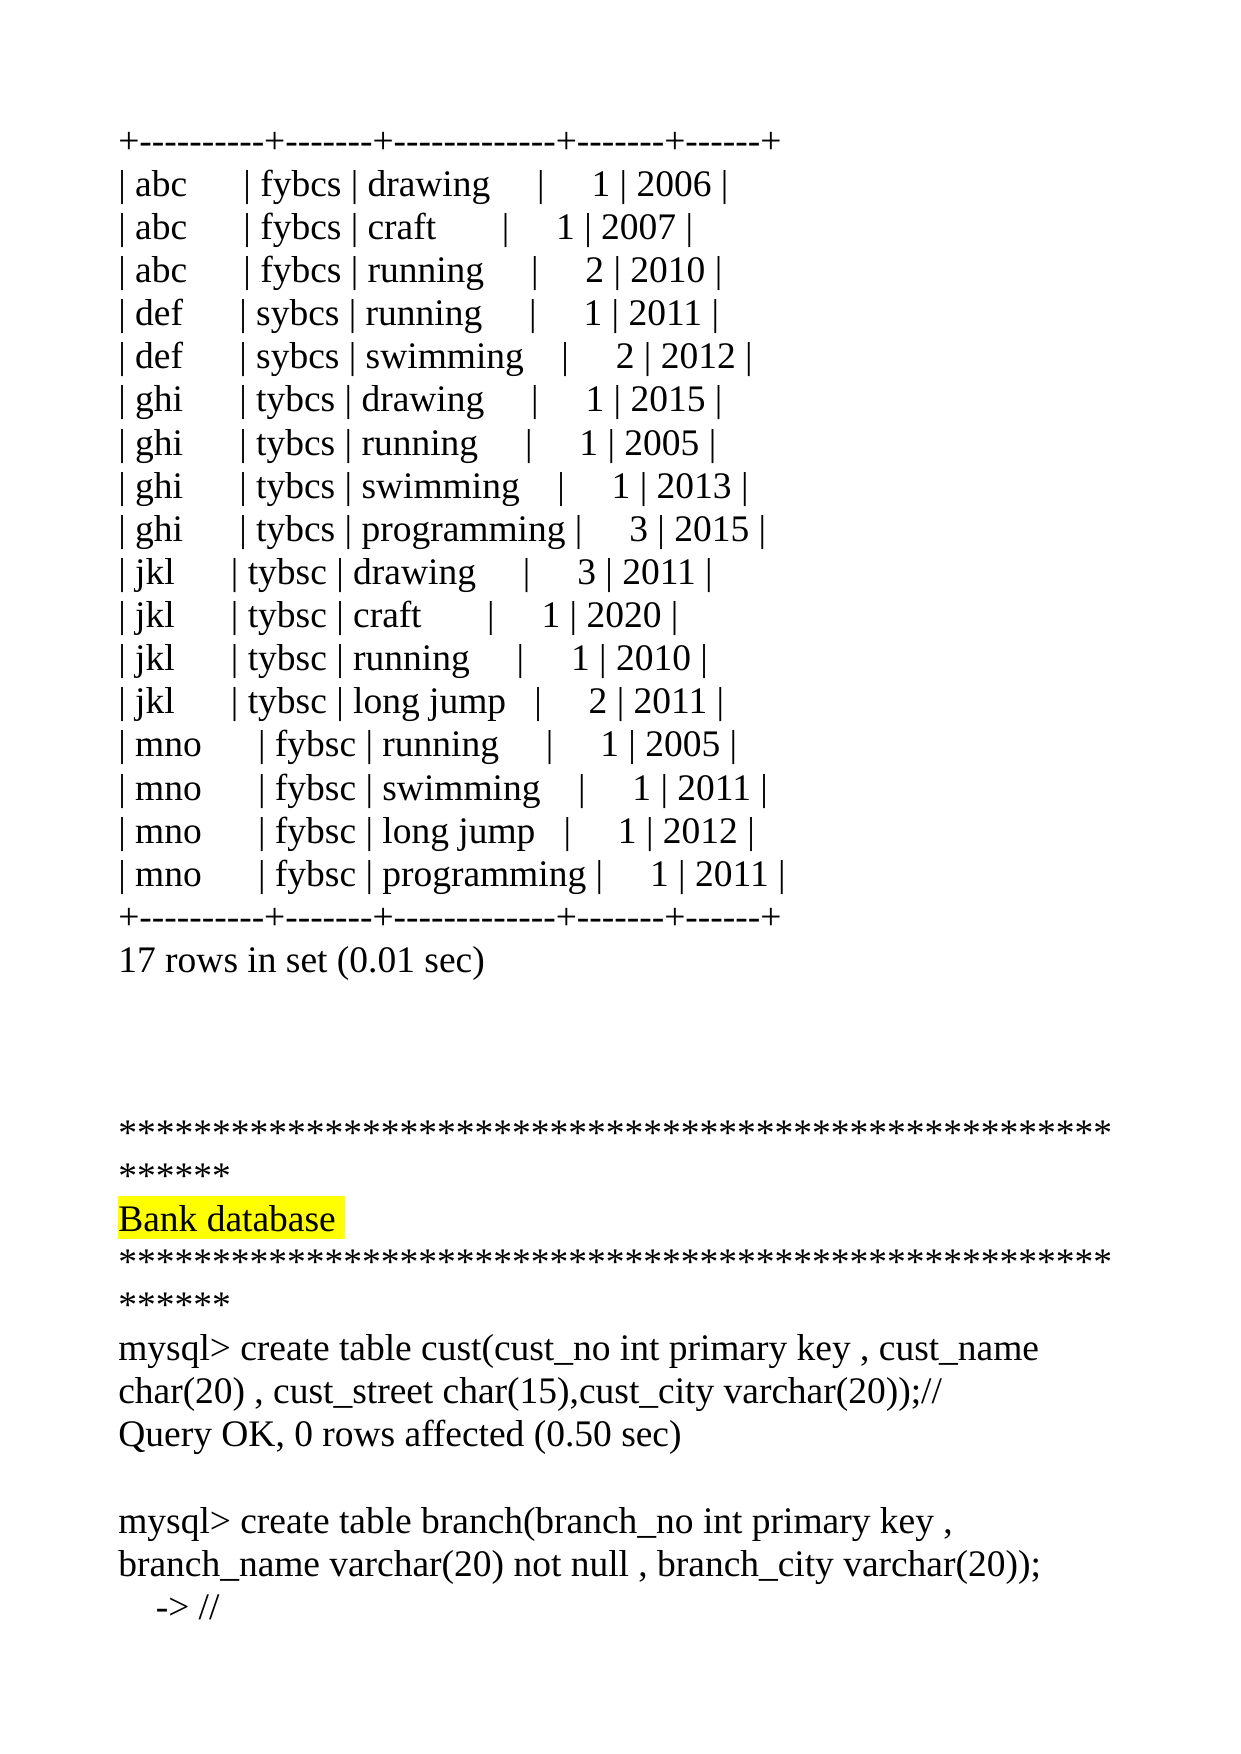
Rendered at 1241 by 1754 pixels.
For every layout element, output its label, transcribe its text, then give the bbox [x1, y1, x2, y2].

text | def | sybcs | running | 1 | 2011 | [118, 291, 1122, 334]
text mysql> create table branch(branch_no int primary key , branch_name varchar(20) not null , branch_city varchar(20)); [118, 1498, 1122, 1584]
text -> // [118, 1584, 1122, 1627]
text Bank database [118, 1196, 1122, 1239]
text | ghi | tybcs | swimming | 1 | 2013 | [118, 463, 1122, 506]
text | def | sybcs | swimming | 2 | 2012 | [118, 334, 1122, 377]
text | ghi | tybcs | running | 1 | 2005 | [118, 420, 1122, 463]
text mysql> create table cust(cust_no int primary key , cust_name char(20) , cust_street char(15),cust_city varchar(20));// [118, 1326, 1122, 1412]
text *********************************************************** [118, 1110, 1122, 1196]
text +----------+-------+-------------+-------+------+ [118, 118, 1122, 161]
text Query OK, 0 rows affected (0.50 sec) [118, 1412, 1122, 1455]
text *********************************************************** [118, 1239, 1122, 1326]
text | ghi | tybcs | programming | 3 | 2015 | [118, 506, 1122, 549]
text | jkl | tybsc | running | 1 | 2010 | [118, 636, 1122, 679]
text 17 rows in set (0.01 sec) [118, 937, 1122, 981]
text | jkl | tybsc | drawing | 3 | 2011 | [118, 549, 1122, 592]
text | abc | fybcs | craft | 1 | 2007 | [118, 204, 1122, 247]
text | jkl | tybsc | craft | 1 | 2020 | [118, 592, 1122, 636]
text | mno | fybsc | swimming | 1 | 2011 | [118, 765, 1122, 808]
text | jkl | tybsc | long jump | 2 | 2011 | [118, 679, 1122, 722]
text | mno | fybsc | long jump | 1 | 2012 | [118, 808, 1122, 851]
text | abc | fybcs | running | 2 | 2010 | [118, 247, 1122, 291]
text | abc | fybcs | drawing | 1 | 2006 | [118, 161, 1122, 204]
text | mno | fybsc | running | 1 | 2005 | [118, 722, 1122, 765]
text +----------+-------+-------------+-------+------+ [118, 894, 1122, 937]
text | ghi | tybcs | drawing | 1 | 2015 | [118, 377, 1122, 420]
text | mno | fybsc | programming | 1 | 2011 | [118, 851, 1122, 894]
